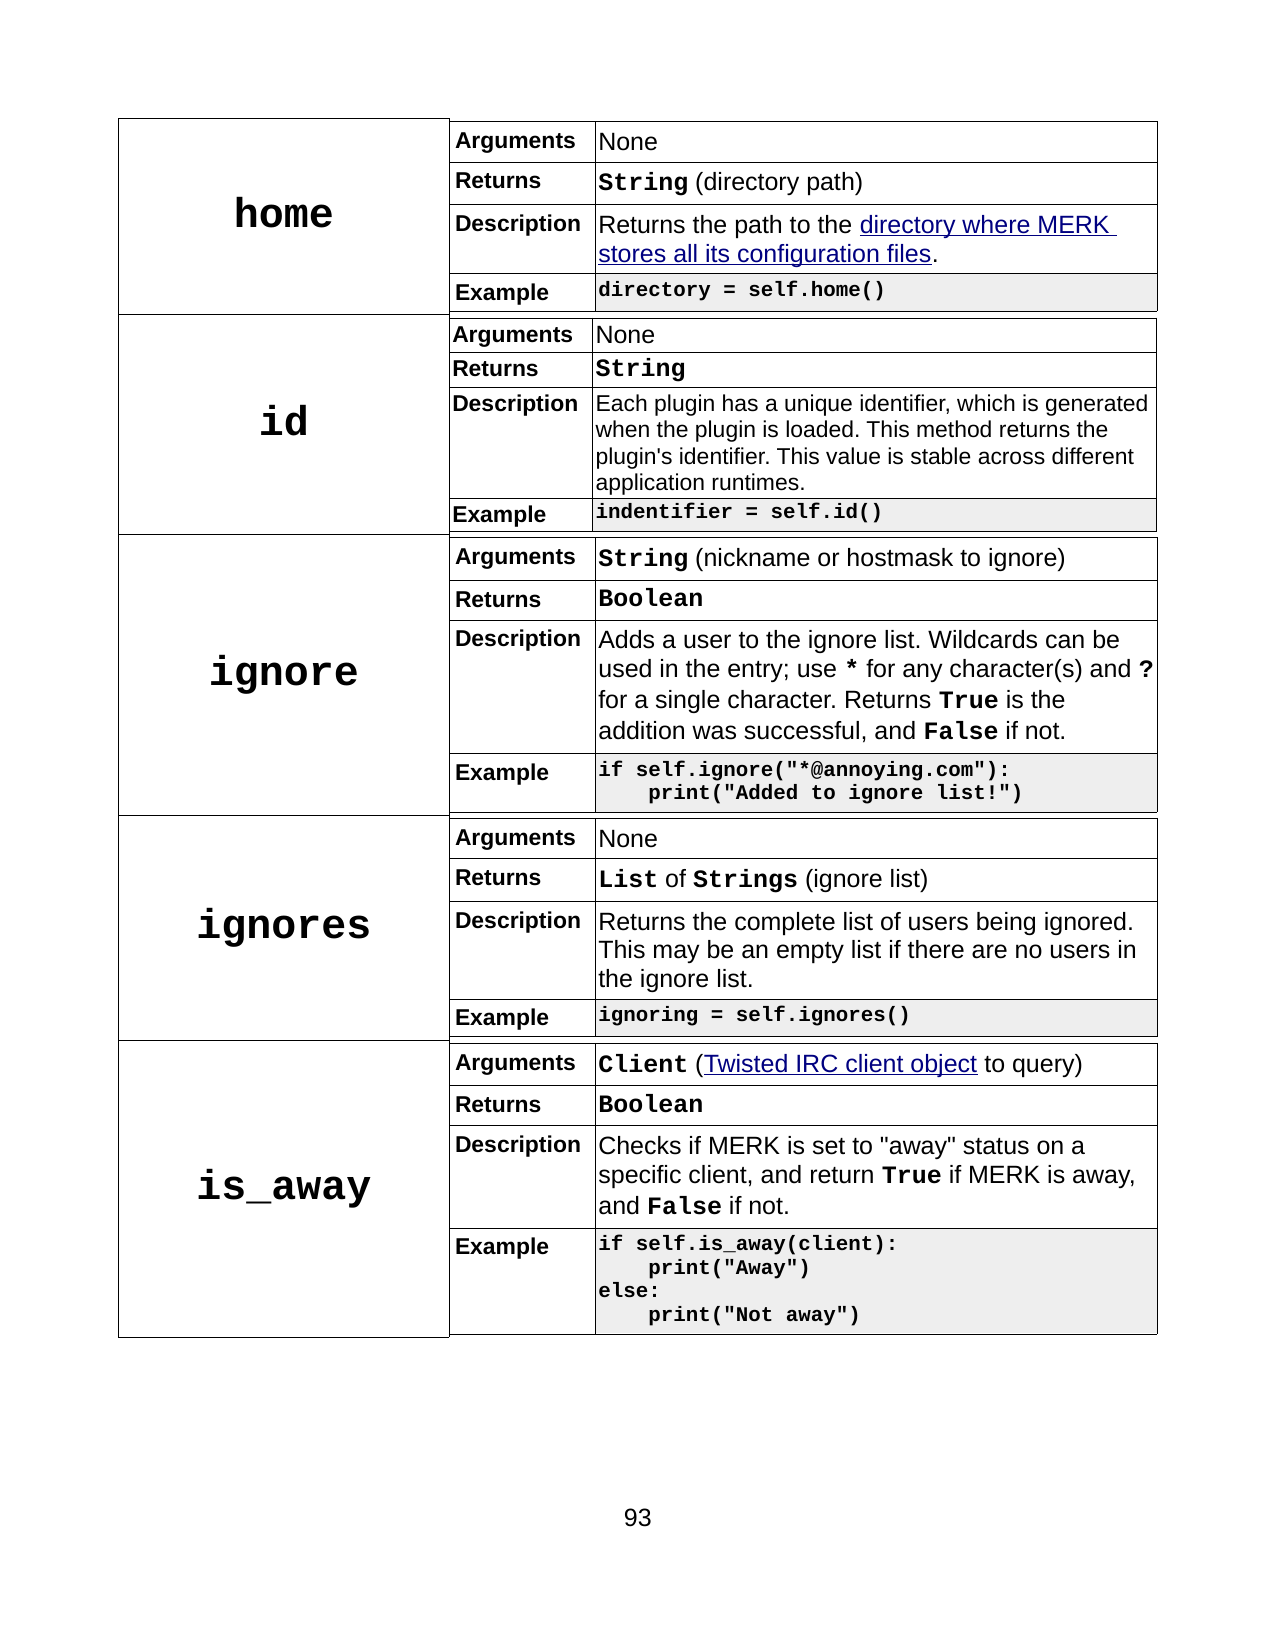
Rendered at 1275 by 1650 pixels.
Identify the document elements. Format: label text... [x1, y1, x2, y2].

table_cell List of Strings (ignore list) [596, 859, 1157, 901]
table_cell Example [450, 499, 592, 531]
table_cell ignoring = self.ignores() [596, 1000, 1157, 1036]
table_header None [596, 122, 1157, 162]
table_cell Description [450, 388, 592, 498]
table_cell Example [450, 1000, 595, 1036]
table_header Arguments [450, 319, 592, 352]
table_cell ignore [119, 535, 449, 815]
table_cell Checks if MERK is set to "away" status on a specific client, and return True if MERK is away, and False if not. [596, 1126, 1157, 1227]
table_cell Adds a user to the ignore list. Wildcards can be used in the entry; use * for any character(s) and ? for a single character. Returns True is the addition was successful, and False if not. [596, 621, 1157, 753]
table_cell Returns [450, 353, 592, 387]
table_header Arguments [450, 1044, 595, 1085]
table_header Arguments [450, 538, 595, 580]
table_header Client (Twisted IRC client object to query) [596, 1044, 1157, 1085]
table_cell String [593, 353, 1156, 387]
table_cell if self.ignore("*@annoying.com"): print("Added to ignore list!") [596, 754, 1157, 812]
table_cell Description [450, 1126, 595, 1227]
table_cell Boolean [596, 581, 1157, 619]
table_cell if self.is_away(client): print("Away") else: print("Not away") [596, 1229, 1157, 1333]
table_cell ignores [119, 816, 449, 1040]
table_cell Each plugin has a unique identifier, which is generated when the plugin is loaded. This method returns the plugin's identifier. This value is stable across different application runtimes. [593, 388, 1156, 498]
table_cell home [119, 119, 449, 314]
table_cell Example [450, 274, 595, 311]
table_cell Description [450, 621, 595, 753]
table_header None [593, 319, 1156, 352]
table_cell indentifier = self.id() [593, 499, 1156, 531]
table_header String (nickname or hostmask to ignore) [596, 538, 1157, 580]
table_cell Returns [450, 1086, 595, 1125]
table_cell id [119, 315, 449, 534]
table_cell Description [450, 902, 595, 998]
table_cell Returns [450, 859, 595, 901]
table_cell String (directory path) [596, 163, 1157, 204]
table_cell Returns the path to the directory where MERK stores all its configuration files. [596, 205, 1157, 273]
table_cell [450, 314, 1157, 318]
table_header Arguments [450, 819, 595, 858]
table_cell Returns [450, 163, 595, 204]
table_cell directory = self.home() [596, 274, 1157, 311]
table_cell Returns the complete list of users being ignored. This may be an empty list if there are no users in the ignore list. [596, 902, 1157, 998]
table_header None [596, 819, 1157, 858]
table_header Arguments [450, 122, 595, 162]
table_cell Example [450, 754, 595, 812]
table_cell is_away [119, 1041, 449, 1337]
table_cell Description [450, 205, 595, 273]
table_cell Boolean [596, 1086, 1157, 1125]
table_cell Returns [450, 581, 595, 619]
table_cell Example [450, 1229, 595, 1333]
